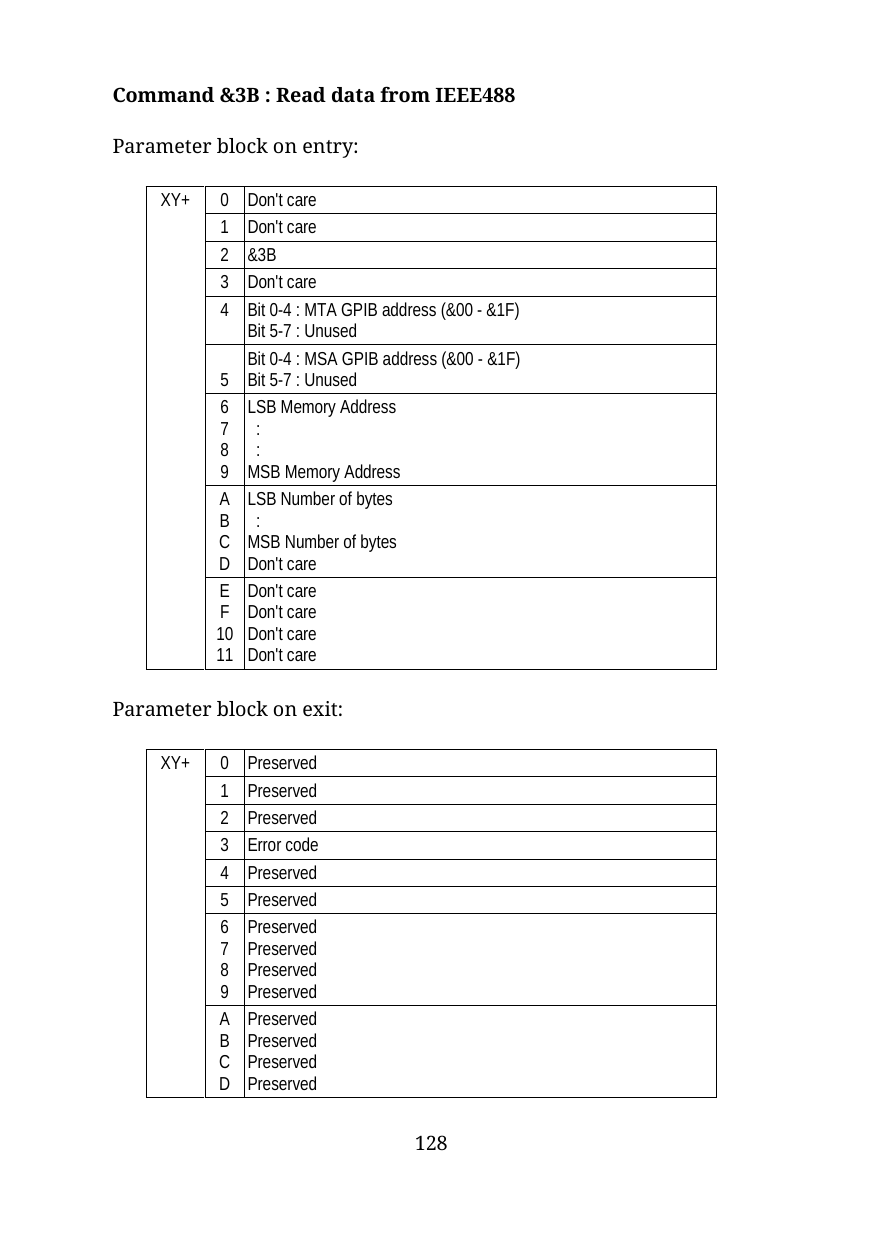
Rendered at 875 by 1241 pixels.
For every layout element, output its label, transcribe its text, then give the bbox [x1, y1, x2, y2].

table_header 0 [206, 750, 244, 776]
table_cell Don't care Don't care Don't care Don't care [245, 578, 716, 669]
table_cell 4 [206, 297, 244, 344]
table_cell Error code [245, 832, 716, 859]
table_cell 5 [206, 887, 244, 913]
table_cell 1 [206, 214, 244, 241]
table_cell Bit 0-4 : MTA GPIB address (&00 - &1F) Bit 5-7 : Unused [245, 297, 716, 344]
table_cell A B C D [206, 1006, 244, 1097]
table_cell 6 7 8 9 [206, 394, 244, 485]
table_cell Don't care [245, 269, 716, 296]
text Parameter block on entry: [112, 132, 750, 159]
table_cell Preserved [245, 860, 716, 886]
table_cell Preserved Preserved Preserved Preserved [245, 914, 716, 1005]
table_cell LSB Memory Address : : MSB Memory Address [245, 394, 716, 485]
table_header XY+ [147, 750, 204, 1097]
table_cell E F 10 11 [206, 578, 244, 669]
table_cell 3 [206, 832, 244, 859]
table_cell 6 7 8 9 [206, 914, 244, 1005]
table_cell Preserved [245, 887, 716, 913]
table_cell 2 [206, 805, 244, 831]
table_cell Preserved Preserved Preserved Preserved [245, 1006, 716, 1097]
table_cell 5 [206, 345, 244, 393]
table_cell Preserved [245, 805, 716, 831]
table_header 0 [206, 187, 244, 213]
table_cell Don't care [245, 214, 716, 241]
table_header Preserved [245, 750, 716, 776]
table_cell 2 [206, 242, 244, 268]
table_cell Preserved [245, 777, 716, 804]
table_cell Bit 0-4 : MSA GPIB address (&00 - &1F) Bit 5-7 : Unused [245, 345, 716, 393]
table_cell LSB Number of bytes : MSB Number of bytes Don't care [245, 486, 716, 577]
subtitle Command &3B : Read data from IEEE488 [112, 81, 750, 108]
table_cell 1 [206, 777, 244, 804]
text Parameter block on exit: [112, 696, 750, 722]
table_cell A B C D [206, 486, 244, 577]
table_header XY+ [147, 187, 204, 669]
table_cell &3B [245, 242, 716, 268]
table_header Don't care [245, 187, 716, 213]
table_cell 3 [206, 269, 244, 296]
table_cell 4 [206, 860, 244, 886]
